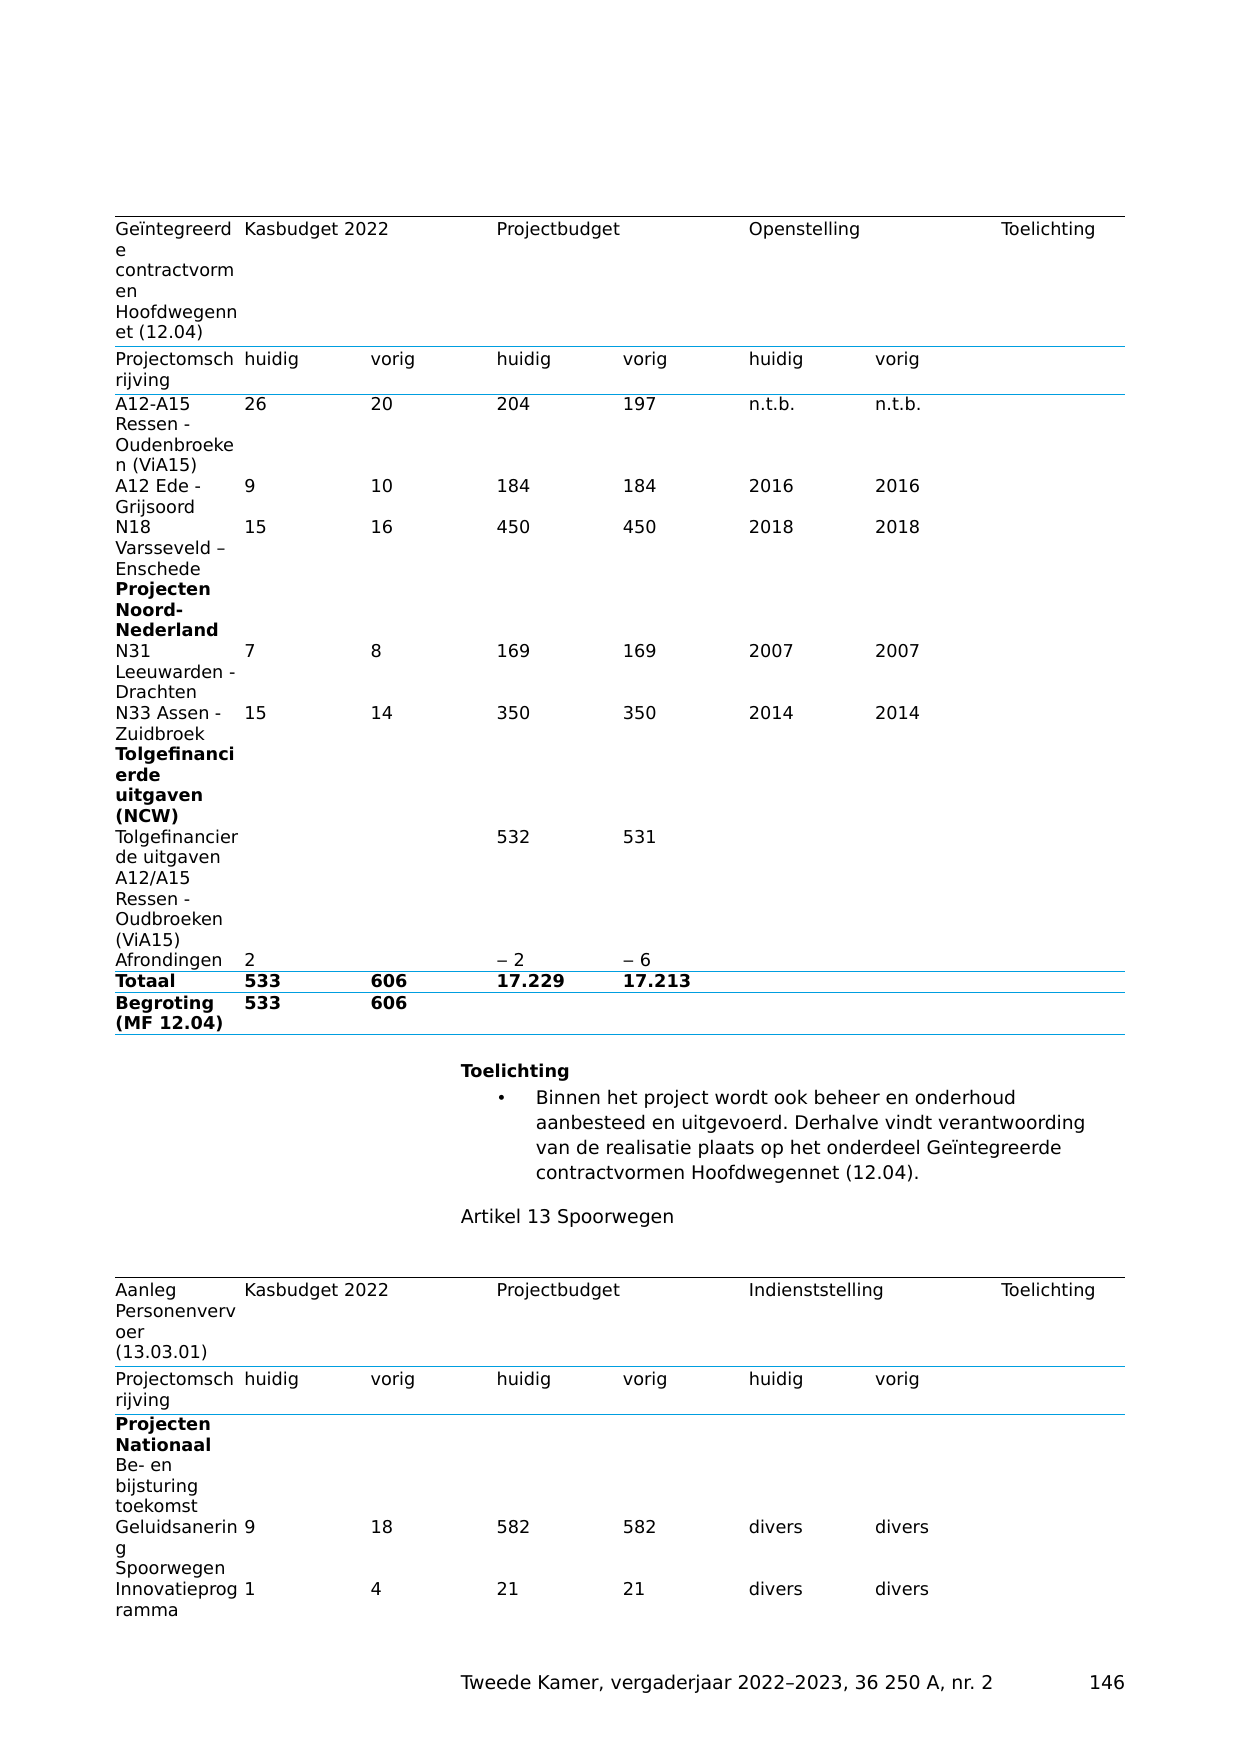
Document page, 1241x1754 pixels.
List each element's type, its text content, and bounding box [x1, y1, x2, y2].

table_cell Projectomschrijving [115, 347, 241, 393]
table_cell [998, 476, 1125, 517]
table_cell 184 [494, 476, 620, 517]
table_cell [998, 993, 1125, 1034]
table_cell [872, 950, 998, 971]
table_cell Toelichting [998, 217, 1125, 346]
table_cell [998, 579, 1125, 641]
table_cell Geluidsanering Spoorwegen [115, 1517, 241, 1579]
table_cell Indienststelling [746, 1278, 998, 1366]
table_cell [241, 827, 367, 950]
table_cell Innovatieprogramma [115, 1579, 241, 1620]
table_cell huidig [494, 347, 620, 393]
table_cell [746, 993, 872, 1034]
table_cell 2014 [746, 703, 872, 744]
table_cell vorig [368, 347, 493, 393]
table_cell [746, 1455, 872, 1517]
table_cell [746, 972, 872, 992]
table_cell Projecten Nationaal [115, 1415, 241, 1455]
table_cell n.t.b. [746, 395, 872, 476]
table_cell 169 [494, 641, 620, 703]
table_cell divers [872, 1579, 998, 1620]
table_cell 606 [368, 972, 493, 992]
table_cell Kasbudget 2022 [241, 217, 493, 346]
table_cell 2007 [872, 641, 998, 703]
table_cell 582 [620, 1517, 746, 1579]
table_cell Kasbudget 2022 [241, 1278, 493, 1366]
table_cell [872, 972, 998, 992]
table_cell Be- en bijsturing toekomst [115, 1455, 241, 1517]
table_cell N18 Varsseveld – Enschede [115, 517, 241, 579]
table_cell [620, 1455, 746, 1517]
text Toelichting [461, 1059, 1125, 1082]
table_cell [746, 744, 872, 827]
table_cell 18 [368, 1517, 493, 1579]
table_cell [872, 827, 998, 950]
table_cell 531 [620, 827, 746, 950]
table_cell 8 [368, 641, 493, 703]
table_cell 20 [368, 395, 493, 476]
table_cell [368, 1455, 493, 1517]
table_cell Projectomschrijving [115, 1367, 241, 1413]
table_cell Projectbudget [494, 217, 746, 346]
table_cell 17.229 [494, 972, 620, 992]
table_cell 14 [368, 703, 493, 744]
table_cell [746, 827, 872, 950]
table_cell 350 [494, 703, 620, 744]
table_cell huidig [241, 347, 367, 393]
table_cell [620, 1415, 746, 1455]
table_cell [746, 1415, 872, 1455]
table_cell [620, 744, 746, 827]
table_cell A12-A15 Ressen - Oudenbroeken (ViA15) [115, 395, 241, 476]
table_cell 2018 [746, 517, 872, 579]
table_cell ‒ 6 [620, 950, 746, 971]
table_cell 606 [368, 993, 493, 1034]
table_cell [241, 744, 367, 827]
table_cell [998, 1579, 1125, 1620]
table_cell 1 [241, 1579, 367, 1620]
table_header Tabel 25 Projectoverzicht 12.04 Geïntegreerde contractvormen (Bedragen x € 1 miljoen) [115, 191, 1125, 216]
table_cell [998, 517, 1125, 579]
table_cell [368, 1415, 493, 1455]
table_cell Toelichting [998, 1278, 1125, 1366]
table_cell Tolgefinancierde uitgaven A12/A15 Ressen - Oudbroeken (ViA15) [115, 827, 241, 950]
table_cell [998, 347, 1125, 393]
table_cell [872, 1415, 998, 1455]
table_cell [494, 1415, 620, 1455]
table_cell [998, 1455, 1125, 1517]
table_cell A12 Ede - Grijsoord [115, 476, 241, 517]
table_cell Totaal [115, 972, 241, 992]
table_cell divers [746, 1517, 872, 1579]
table_cell 532 [494, 827, 620, 950]
table_cell 450 [494, 517, 620, 579]
table_cell 21 [494, 1579, 620, 1620]
table_cell 9 [241, 476, 367, 517]
table_cell 204 [494, 395, 620, 476]
table_cell Openstelling [746, 217, 998, 346]
table_cell huidig [746, 347, 872, 393]
table_cell 184 [620, 476, 746, 517]
table_cell [746, 579, 872, 641]
table_cell 16 [368, 517, 493, 579]
table_cell Projectbudget [494, 1278, 746, 1366]
table_cell huidig [494, 1367, 620, 1413]
table_cell 9 [241, 1517, 367, 1579]
table_cell [368, 744, 493, 827]
table_cell N33 Assen - Zuidbroek [115, 703, 241, 744]
table_cell [494, 579, 620, 641]
table_cell 10 [368, 476, 493, 517]
table_cell [368, 950, 493, 971]
table_cell [998, 1517, 1125, 1579]
table_cell [368, 579, 493, 641]
table_cell 450 [620, 517, 746, 579]
table_cell [998, 1367, 1125, 1413]
table_cell 2016 [746, 476, 872, 517]
table_cell 582 [494, 1517, 620, 1579]
table_cell [998, 1415, 1125, 1455]
table_cell [368, 827, 493, 950]
table_cell vorig [620, 347, 746, 393]
table_cell vorig [368, 1367, 493, 1413]
table_cell 17.213 [620, 972, 746, 992]
table_cell [998, 641, 1125, 703]
table_cell [998, 395, 1125, 476]
table_cell 2018 [872, 517, 998, 579]
table_cell 197 [620, 395, 746, 476]
table_cell [620, 579, 746, 641]
table_cell vorig [872, 347, 998, 393]
table_cell Afrondingen [115, 950, 241, 971]
table_cell 2016 [872, 476, 998, 517]
table_cell n.t.b. [872, 395, 998, 476]
table_cell huidig [746, 1367, 872, 1413]
table_header Tabel 26 Projectoverzicht 13.03.01 Aanlegprogramma personenvervoer (Bedragen x € 1 miljoen) [115, 1252, 1125, 1277]
table_cell [494, 1455, 620, 1517]
table_cell 15 [241, 703, 367, 744]
table_cell [872, 579, 998, 641]
table_cell 26 [241, 395, 367, 476]
table_cell 2007 [746, 641, 872, 703]
table_cell 169 [620, 641, 746, 703]
table_cell [872, 1455, 998, 1517]
table_cell 21 [620, 1579, 746, 1620]
table_cell [998, 744, 1125, 827]
table_cell [998, 703, 1125, 744]
title Artikel 13 Spoorwegen [461, 1206, 1125, 1228]
table_cell 2014 [872, 703, 998, 744]
table_cell 350 [620, 703, 746, 744]
table_cell Begroting (MF 12.04) [115, 993, 241, 1034]
table_cell [620, 993, 746, 1034]
list Binnen het project wordt ook beheer en onderhoud aanbesteed en uitgevoerd. Derhalve vindt verantwoording van de realisatie plaats op het onderdeel Geïntegreerde contractvormen Hoofdwegennet (12.04). [498, 1084, 1125, 1184]
table_cell ‒ 2 [494, 950, 620, 971]
table_cell Tolgefinancierde uitgaven (NCW) [115, 744, 241, 827]
table_cell [746, 950, 872, 971]
table_cell 533 [241, 972, 367, 992]
table_cell [872, 744, 998, 827]
table_cell [241, 1415, 367, 1455]
table_cell huidig [241, 1367, 367, 1413]
table_cell Aanleg Personenvervoer (13.03.01) [115, 1278, 241, 1366]
table_cell [494, 993, 620, 1034]
table_cell [241, 579, 367, 641]
table_cell N31 Leeuwarden - Drachten [115, 641, 241, 703]
table_cell 2 [241, 950, 367, 971]
table_cell vorig [872, 1367, 998, 1413]
table_cell [998, 950, 1125, 971]
table_cell 533 [241, 993, 367, 1034]
table_cell divers [746, 1579, 872, 1620]
table_cell 7 [241, 641, 367, 703]
table_cell [241, 1455, 367, 1517]
table_cell 4 [368, 1579, 493, 1620]
table_cell [494, 744, 620, 827]
table_cell 15 [241, 517, 367, 579]
table_cell Projecten Noord-Nederland [115, 579, 241, 641]
table_cell divers [872, 1517, 998, 1579]
table_cell [872, 993, 998, 1034]
table_cell Geïntegreerde contractvormen Hoofdwegennet (12.04) [115, 217, 241, 346]
table_cell vorig [620, 1367, 746, 1413]
table_cell [998, 972, 1125, 992]
table_cell [998, 827, 1125, 950]
